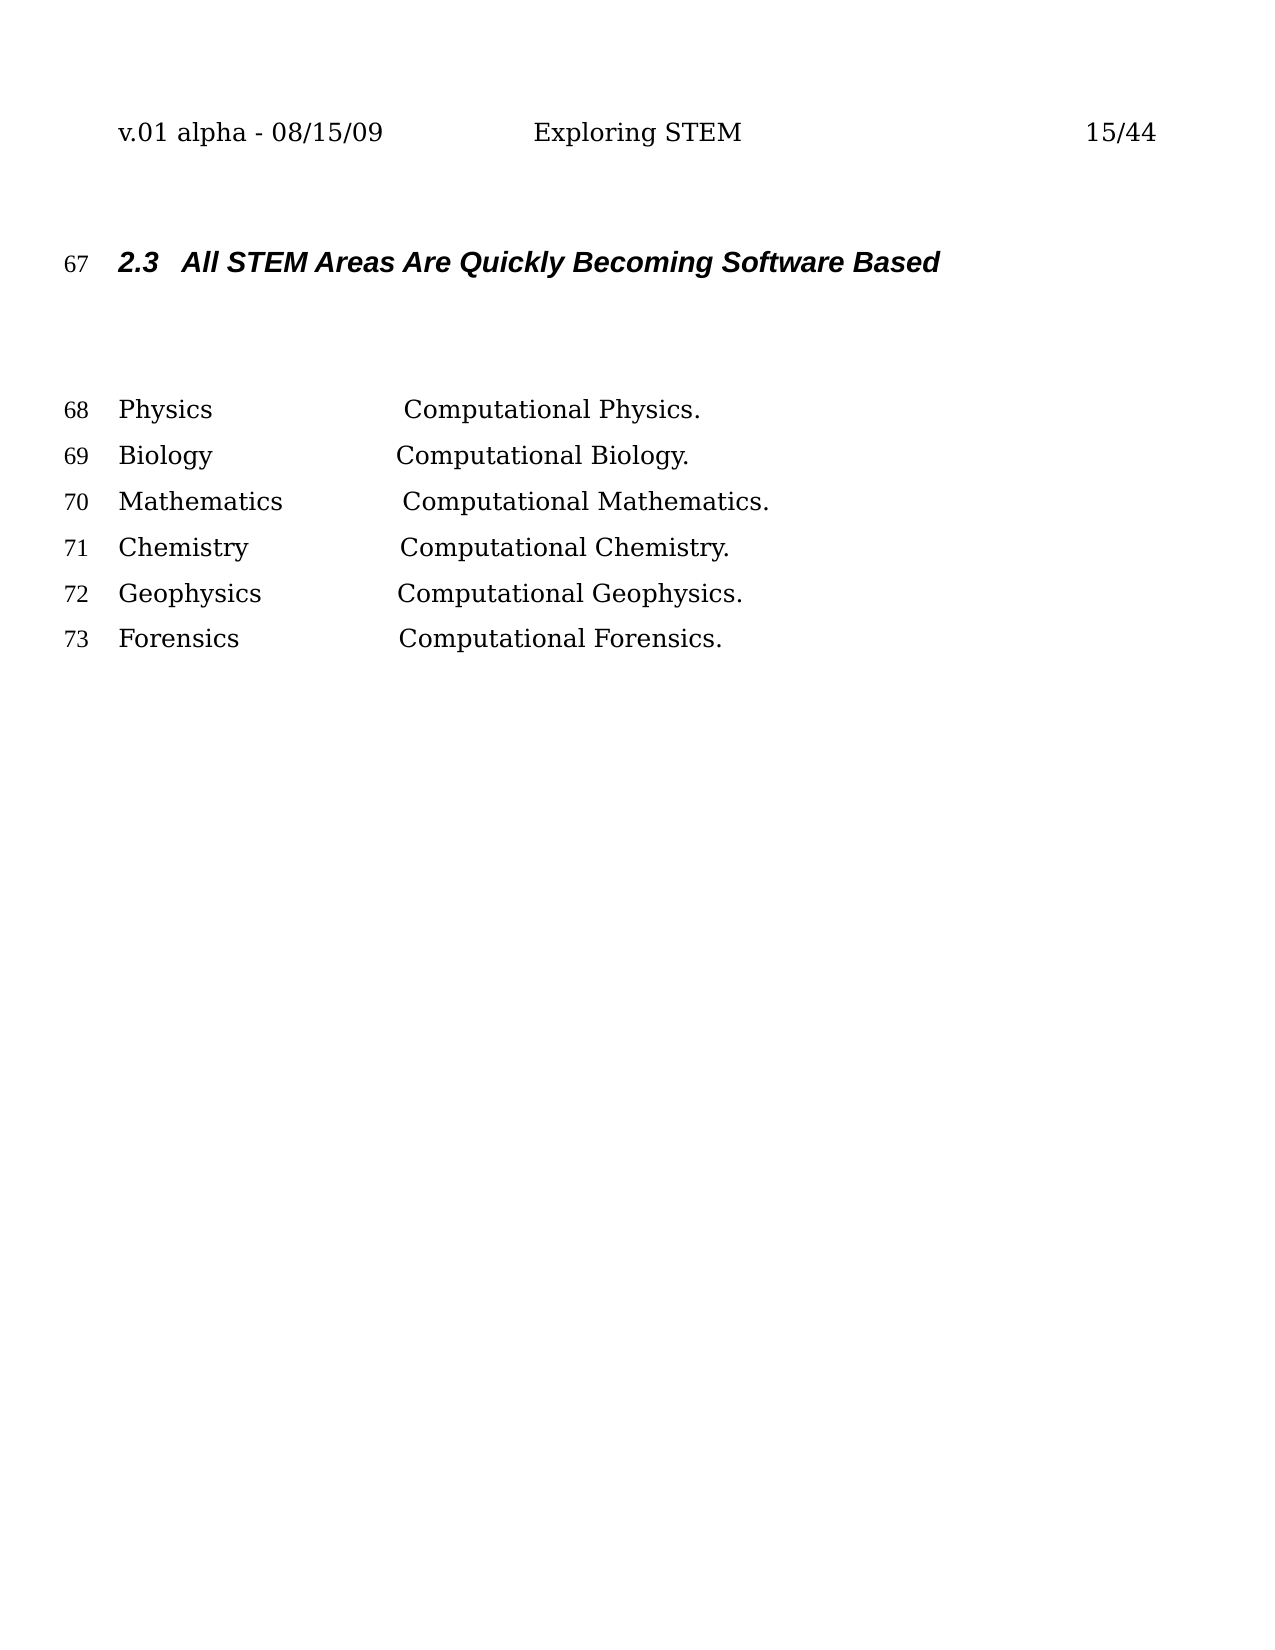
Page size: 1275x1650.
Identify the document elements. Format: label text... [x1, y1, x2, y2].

subtitle All STEM Areas Are Quickly Becoming Software Based [118, 245, 1157, 278]
text Biology Computational Biology. [118, 441, 1157, 471]
text Chemistry Computational Chemistry. [118, 533, 1157, 562]
text Mathematics Computational Mathematics. [118, 487, 1157, 516]
text Physics Computational Physics. [118, 396, 1157, 425]
text Geophysics Computational Geophysics. [118, 579, 1157, 608]
text Forensics Computational Forensics. [118, 625, 1157, 654]
